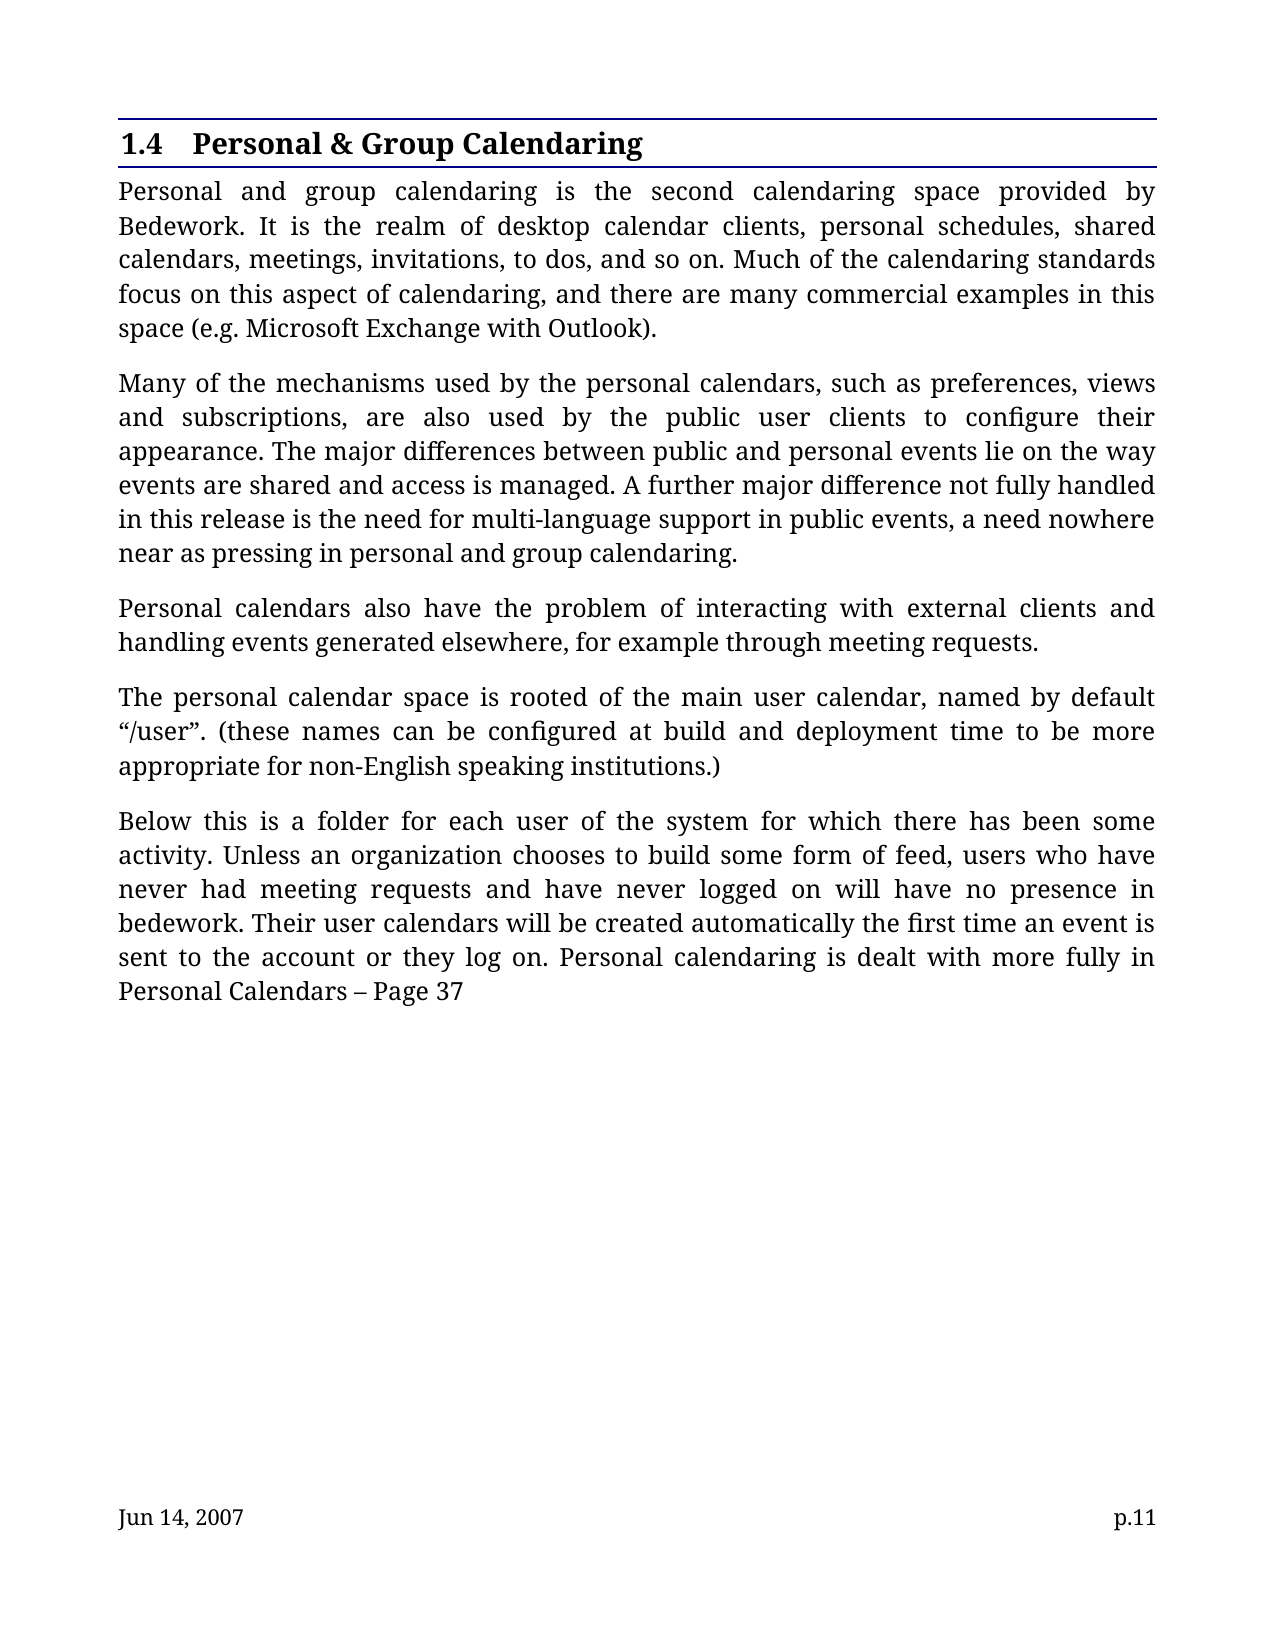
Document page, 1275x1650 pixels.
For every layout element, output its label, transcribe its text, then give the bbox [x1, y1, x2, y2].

text Personal and group calendaring is the second calendaring space provided by Bedework. It is the realm of desktop calendar clients, personal schedules, shared calendars, meetings, invitations, to dos, and so on. Much of the calendaring standards focus on this aspect of calendaring, and there are many commercial examples in this space (e.g. Microsoft Exchange with Outlook). [118, 174, 1157, 344]
text Below this is a folder for each user of the system for which there has been some activity. Unless an organization chooses to build some form of feed, users who have never had meeting requests and have never logged on will have no presence in bedework. Their user calendars will be created automatically the first time an event is sent to the account or they log on. Personal calendaring is dealt with more fully in Personal Calendars – Page 36 [118, 803, 1157, 1008]
text Many of the mechanisms used by the personal calendars, such as preferences, views and subscriptions, are also used by the public user clients to configure their appearance. The major differences between public and personal events lie on the way events are shared and access is managed. A further major difference not fully handled in this release is the need for multi-language support in public events, a need nowhere near as pressing in personal and group calendaring. [118, 365, 1157, 570]
text The personal calendar space is rooted of the main user calendar, named by default “/user”. (these names can be configured at build and deployment time to be more appropriate for non-English speaking institutions.) [118, 680, 1157, 782]
subtitle Personal & Group Calendaring [118, 120, 1157, 166]
text Personal calendars also have the problem of interacting with external clients and handling events generated elsewhere, for example through meeting requests. [118, 591, 1157, 659]
